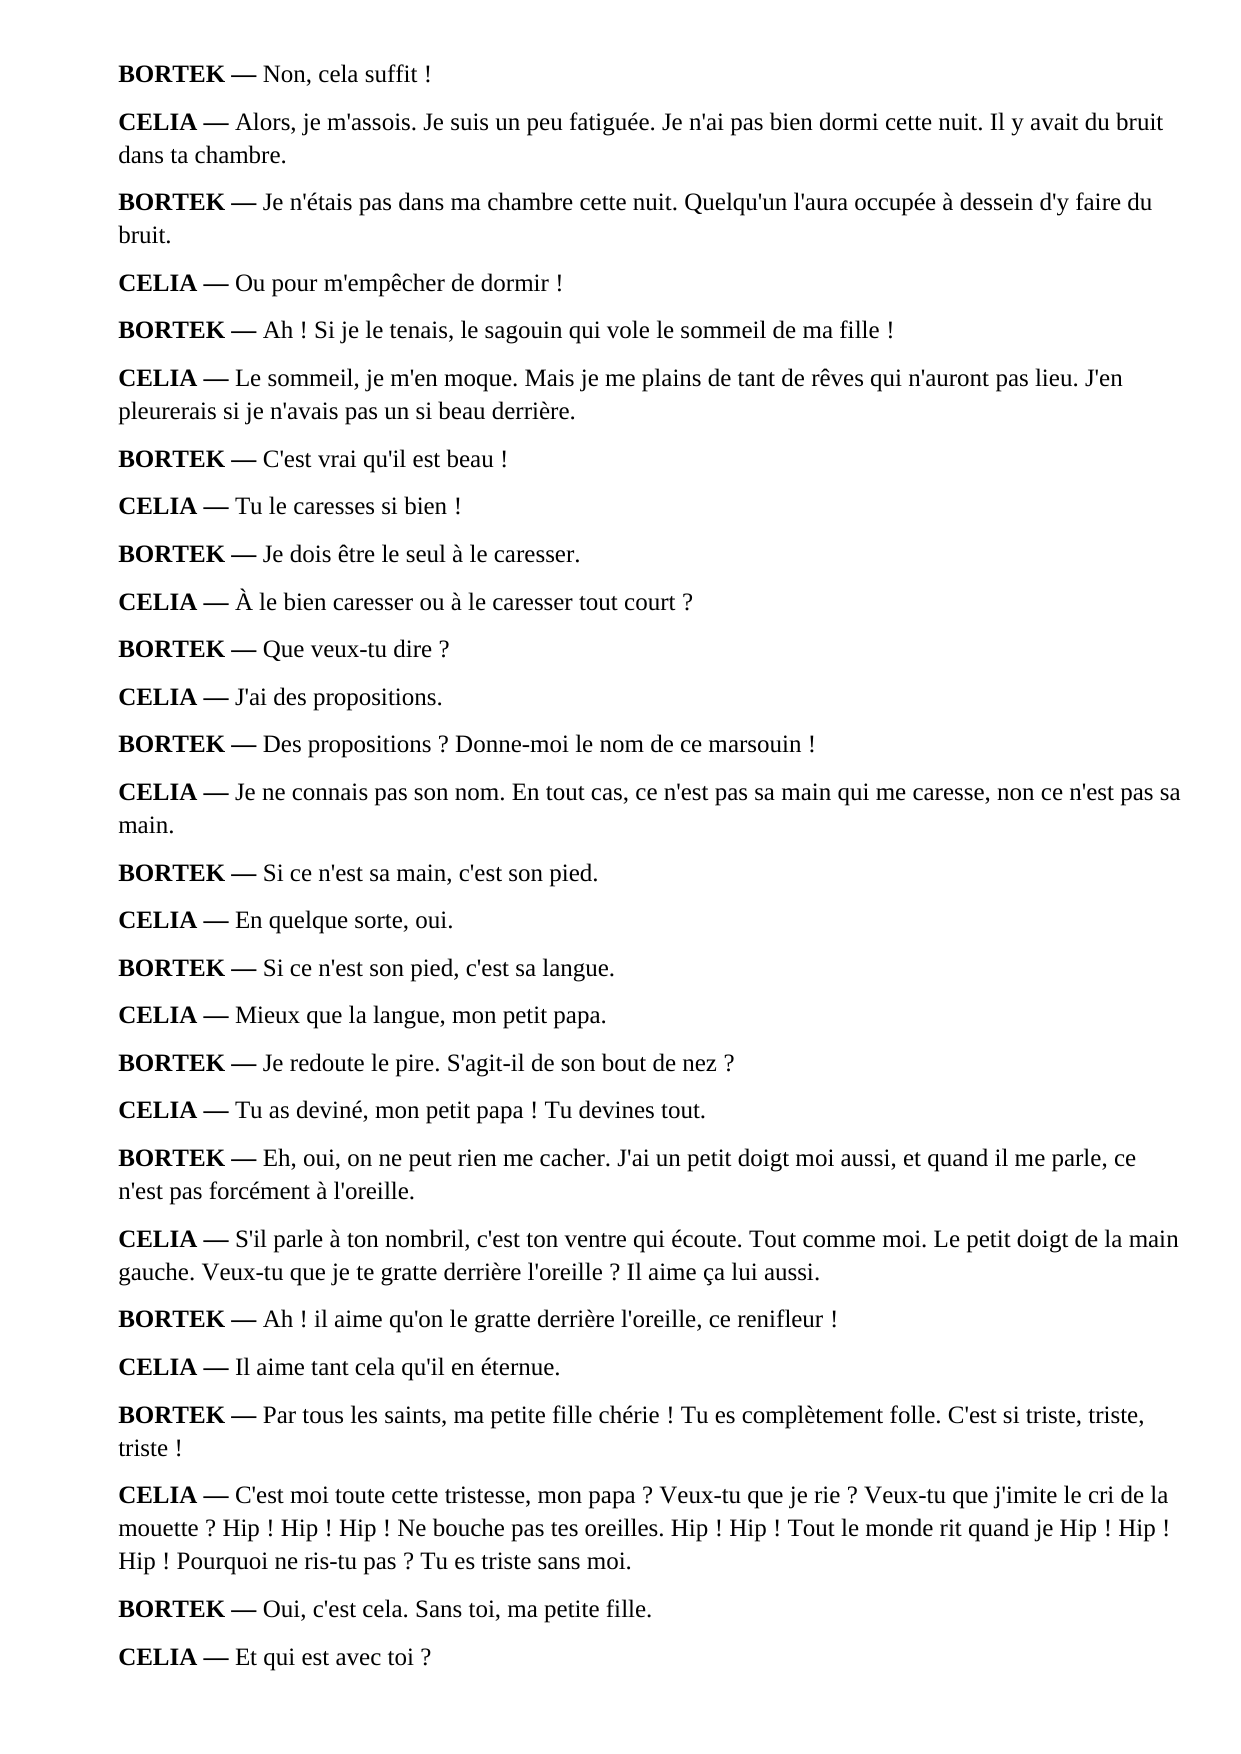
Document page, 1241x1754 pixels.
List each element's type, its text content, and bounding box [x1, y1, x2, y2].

text CELIA — Alors, je m'assois. Je suis un peu fatiguée. Je n'ai pas bien dormi cette nuit. Il y avait du bruit dans ta chambre. [118, 107, 1181, 168]
text BORTEK — Non, cela suffit ! [118, 59, 1181, 88]
text BORTEK — Je redoute le pire. S'agit-il de son bout de nez ? [118, 1048, 1181, 1077]
text CELIA — Tu as deviné, mon petit papa ! Tu devines tout. [118, 1096, 1181, 1124]
text CELIA — En quelque sorte, oui. [118, 905, 1181, 934]
text BORTEK — C'est vrai qu'il est beau ! [118, 444, 1181, 472]
text CELIA — Et qui est avec toi ? [118, 1642, 1181, 1670]
text BORTEK — Par tous les saints, ma petite fille chérie ! Tu es complètement folle. C'est si triste, triste, triste ! [118, 1400, 1181, 1461]
text BORTEK — Ah ! Si je le tenais, le sagouin qui vole le sommeil de ma fille ! [118, 316, 1181, 344]
text BORTEK — Je n'étais pas dans ma chambre cette nuit. Quelqu'un l'aura occupée à dessein d'y faire du bruit. [118, 187, 1181, 249]
text BORTEK — Si ce n'est son pied, c'est sa langue. [118, 953, 1181, 982]
text CELIA — Il aime tant cela qu'il en éternue. [118, 1352, 1181, 1381]
text BORTEK — Ah ! il aime qu'on le gratte derrière l'oreille, ce renifleur ! [118, 1304, 1181, 1333]
text CELIA — Tu le caresses si bien ! [118, 491, 1181, 520]
text CELIA — S'il parle à ton nombril, c'est ton ventre qui écoute. Tout comme moi. Le petit doigt de la main gauche. Veux-tu que je te gratte derrière l'oreille ? Il aime ça lui aussi. [118, 1224, 1181, 1286]
text BORTEK — Si ce n'est sa main, c'est son pied. [118, 858, 1181, 886]
text CELIA — C'est moi toute cette tristesse, mon papa ? Veux-tu que je rie ? Veux-tu que j'imite le cri de la mouette ? Hip ! Hip ! Hip ! Ne bouche pas tes oreilles. Hip ! Hip ! Tout le monde rit quand je Hip ! Hip ! Hip ! Pourquoi ne ris-tu pas ? Tu es triste sans moi. [118, 1480, 1181, 1575]
text CELIA — Je ne connais pas son nom. En tout cas, ce n'est pas sa main qui me caresse, non ce n'est pas sa main. [118, 777, 1181, 839]
text BORTEK — Je dois être le seul à le caresser. [118, 539, 1181, 568]
text CELIA — À le bien caresser ou à le caresser tout court ? [118, 587, 1181, 615]
text BORTEK — Eh, oui, on ne peut rien me cacher. J'ai un petit doigt moi aussi, et quand il me parle, ce n'est pas forcément à l'oreille. [118, 1143, 1181, 1205]
text BORTEK — Oui, c'est cela. Sans toi, ma petite fille. [118, 1594, 1181, 1623]
text BORTEK — Des propositions ? Donne-moi le nom de ce marsouin ! [118, 729, 1181, 758]
text CELIA — J'ai des propositions. [118, 682, 1181, 711]
text CELIA — Le sommeil, je m'en moque. Mais je me plains de tant de rêves qui n'auront pas lieu. J'en pleurerais si je n'avais pas un si beau derrière. [118, 363, 1181, 425]
text CELIA — Mieux que la langue, mon petit papa. [118, 1000, 1181, 1029]
text CELIA — Ou pour m'empêcher de dormir ! [118, 268, 1181, 297]
text BORTEK — Que veux-tu dire ? [118, 634, 1181, 663]
